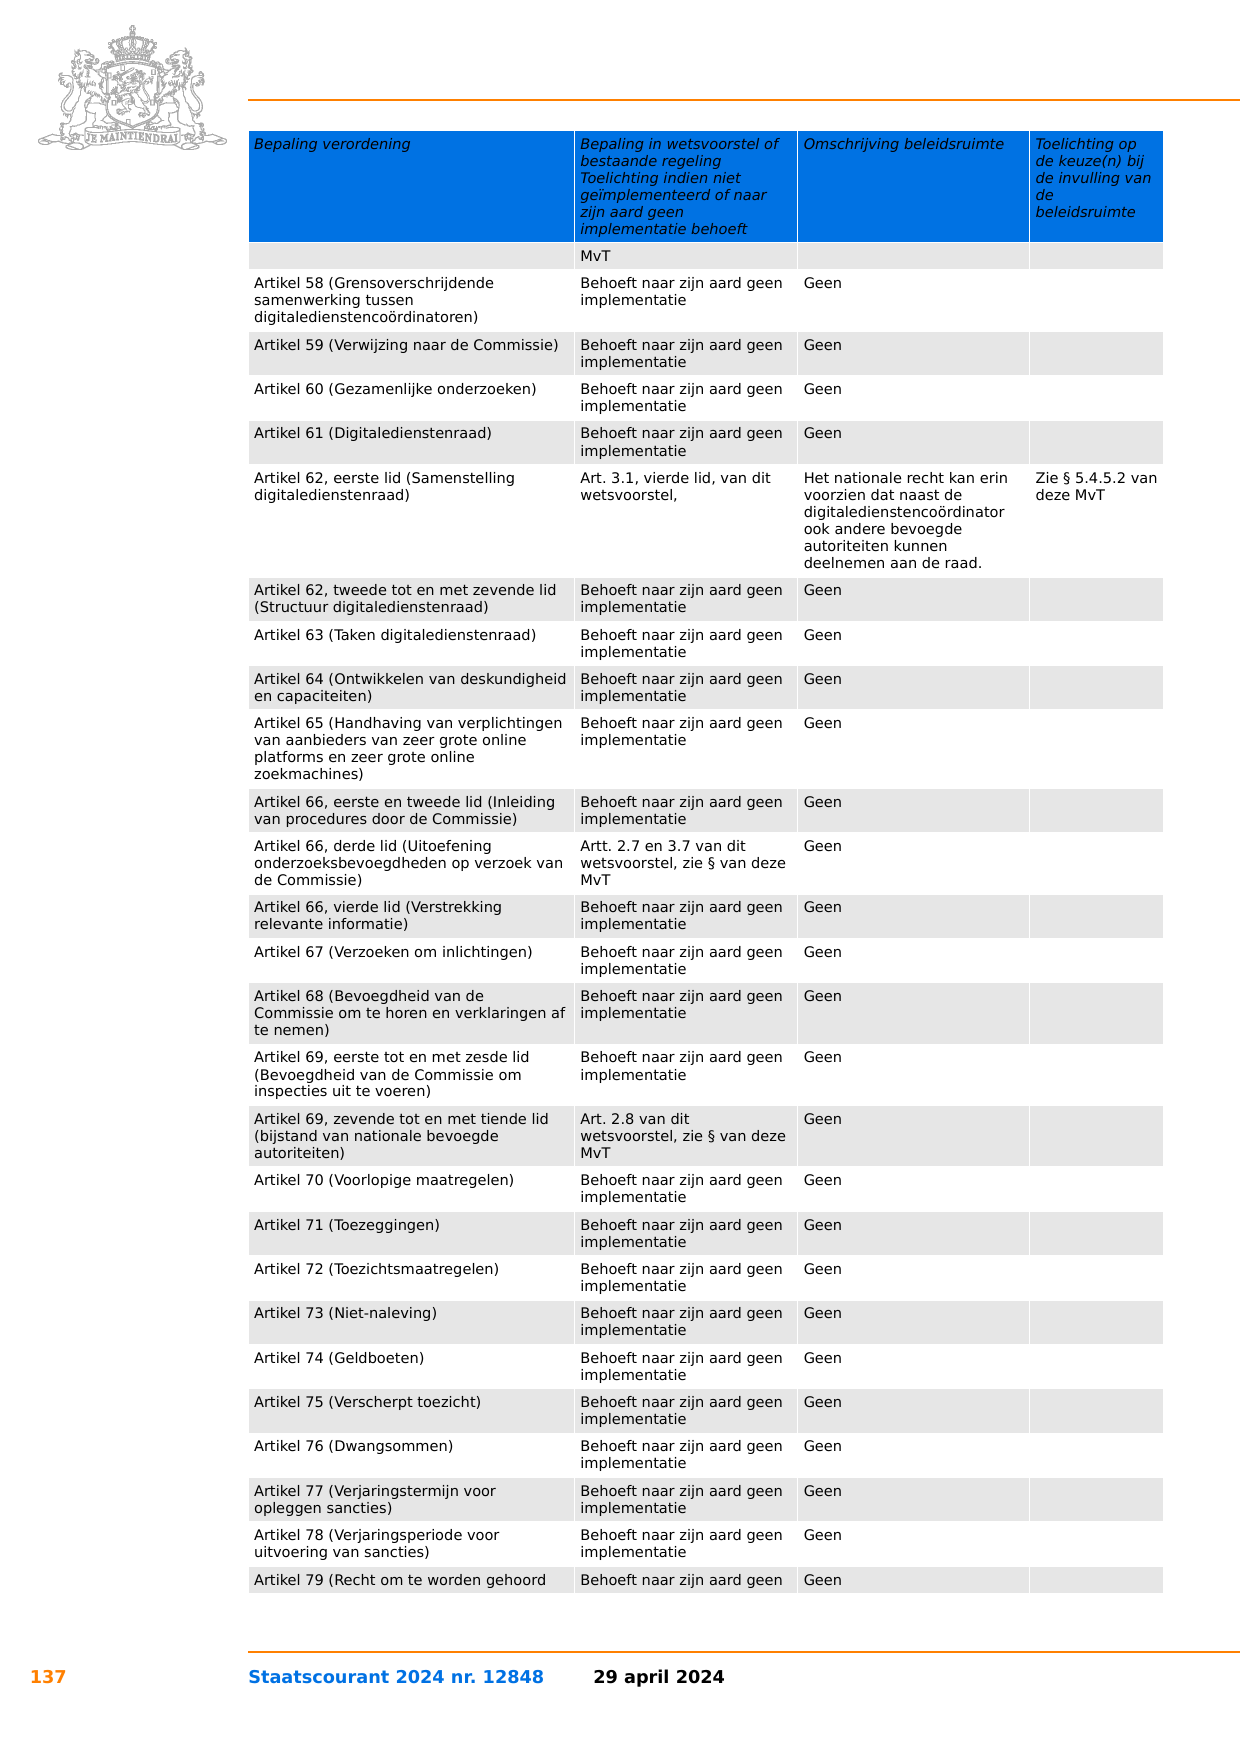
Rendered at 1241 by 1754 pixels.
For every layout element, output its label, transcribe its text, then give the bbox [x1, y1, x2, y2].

table_cell Art. 3.1, vierde lid, van dit wetsvoorstel, [575, 465, 797, 576]
table_cell Behoeft naar zijn aard geen implementatie [575, 1523, 797, 1566]
table_header Omschrijving beleidsruimte [798, 131, 1029, 242]
table_cell Geen [798, 622, 1029, 665]
table_header Bepaling in wetsvoorstel of bestaande regeling Toelichting indien niet geïmplementeerd of naar zijn aard geen implementatie behoeft [575, 131, 797, 242]
table_cell [1030, 1301, 1163, 1344]
table_header Toelichting op de keuze(n) bij de invulling van de beleidsruimte [1030, 131, 1163, 242]
table_cell [1030, 895, 1163, 938]
table_cell Artikel 59 (Verwijzing naar de Commissie) [249, 332, 574, 375]
table_cell Geen [798, 271, 1029, 331]
table_cell Geen [798, 578, 1029, 621]
table_cell [1030, 376, 1163, 420]
table_cell [1030, 983, 1163, 1044]
table_cell Geen [798, 895, 1029, 938]
table_cell [1030, 1256, 1163, 1299]
table_cell Geen [798, 1045, 1029, 1105]
table_cell [249, 243, 574, 269]
table_cell Geen [798, 1212, 1029, 1255]
table_cell Geen [798, 1434, 1029, 1477]
table_cell Artikel 66, derde lid (Uitoefening onderzoeksbevoegdheden op verzoek van de Commissie) [249, 833, 574, 893]
table_cell Artikel 73 (Niet-naleving) [249, 1301, 574, 1344]
table_cell Behoeft naar zijn aard geen implementatie [575, 789, 797, 832]
table_cell [1030, 421, 1163, 464]
table_cell Artikel 63 (Taken digitaledienstenraad) [249, 622, 574, 665]
table_cell Behoeft naar zijn aard geen implementatie [575, 376, 797, 420]
table_cell [1030, 1106, 1163, 1166]
table_cell Behoeft naar zijn aard geen implementatie [575, 895, 797, 938]
table_cell [1030, 332, 1163, 375]
table_cell Artikel 77 (Verjaringstermijn voor opleggen sancties) [249, 1478, 574, 1521]
table_cell Artikel 61 (Digitaledienstenraad) [249, 421, 574, 464]
table_cell Behoeft naar zijn aard geen implementatie [575, 711, 797, 788]
table_cell Artikel 69, zevende tot en met tiende lid (bijstand van nationale bevoegde autoriteiten) [249, 1106, 574, 1166]
table_cell [1030, 578, 1163, 621]
picture [38, 25, 227, 150]
table_cell Artikel 66, eerste en tweede lid (Inleiding van procedures door de Commissie) [249, 789, 574, 832]
table_cell Art. 2.8 van dit wetsvoorstel, zie § van deze MvT [575, 1106, 797, 1166]
table_cell [1030, 1389, 1163, 1433]
table_cell Artikel 74 (Geldboeten) [249, 1345, 574, 1388]
table_cell Artikel 65 (Handhaving van verplichtingen van aanbieders van zeer grote online platforms en zeer grote online zoekmachines) [249, 711, 574, 788]
table_cell [1030, 833, 1163, 893]
table_cell Geen [798, 983, 1029, 1044]
table_cell Geen [798, 421, 1029, 464]
table_cell [1030, 1212, 1163, 1255]
table_cell [1030, 1168, 1163, 1211]
table_cell [1030, 666, 1163, 709]
table_cell Behoeft naar zijn aard geen implementatie [575, 939, 797, 982]
table_cell Geen [798, 376, 1029, 420]
table_cell Behoeft naar zijn aard geen implementatie [575, 1345, 797, 1388]
table_cell Artikel 68 (Bevoegdheid van de Commissie om te horen en verklaringen af te nemen) [249, 983, 574, 1044]
table_cell Behoeft naar zijn aard geen implementatie [575, 1168, 797, 1211]
table_cell Behoeft naar zijn aard geen implementatie [575, 421, 797, 464]
table_cell Geen [798, 1256, 1029, 1299]
table_cell Artikel 71 (Toezeggingen) [249, 1212, 574, 1255]
table_cell Artt. 2.7 en 3.7 van dit wetsvoorstel, zie § van deze MvT [575, 833, 797, 893]
table_cell Behoeft naar zijn aard geen implementatie [575, 332, 797, 375]
table_cell Geen [798, 789, 1029, 832]
table_cell [1030, 243, 1163, 269]
table_cell Behoeft naar zijn aard geen implementatie [575, 1478, 797, 1521]
table_cell [1030, 1478, 1163, 1521]
table_cell Artikel 69, eerste tot en met zesde lid (Bevoegdheid van de Commissie om inspecties uit te voeren) [249, 1045, 574, 1105]
table_cell Het nationale recht kan erin voorzien dat naast de digitaledienstencoördinator ook andere bevoegde autoriteiten kunnen deelnemen aan de raad. [798, 465, 1029, 576]
table_cell Behoeft naar zijn aard geen implementatie [575, 578, 797, 621]
table_cell Artikel 70 (Voorlopige maatregelen) [249, 1168, 574, 1211]
table_cell Behoeft naar zijn aard geen implementatie [575, 622, 797, 665]
table_cell Artikel 72 (Toezichtsmaatregelen) [249, 1256, 574, 1299]
table_cell [1030, 622, 1163, 665]
table_cell Behoeft naar zijn aard geen implementatie [575, 1212, 797, 1255]
table_cell [1030, 789, 1163, 832]
table_cell Artikel 66, vierde lid (Verstrekking relevante informatie) [249, 895, 574, 938]
table_cell Behoeft naar zijn aard geen implementatie [575, 1301, 797, 1344]
table_cell Artikel 64 (Ontwikkelen van deskundigheid en capaciteiten) [249, 666, 574, 709]
table_cell Behoeft naar zijn aard geen implementatie [575, 1256, 797, 1299]
table_cell Artikel 60 (Gezamenlijke onderzoeken) [249, 376, 574, 420]
table_cell [1030, 711, 1163, 788]
table_header Bepaling verordening [249, 131, 574, 242]
table_cell [798, 243, 1029, 269]
table_cell Geen [798, 1523, 1029, 1566]
table_cell Artikel 62, eerste lid (Samenstelling digitaledienstenraad) [249, 465, 574, 576]
table_cell Geen [798, 666, 1029, 709]
table_cell Geen [798, 711, 1029, 788]
table_cell Geen [798, 833, 1029, 893]
table_cell Artikel 67 (Verzoeken om inlichtingen) [249, 939, 574, 982]
table_cell Artikel 76 (Dwangsommen) [249, 1434, 574, 1477]
table_cell Geen [798, 1301, 1029, 1344]
table_cell Behoeft naar zijn aard geen [575, 1567, 797, 1593]
table_cell Geen [798, 1106, 1029, 1166]
table_cell [1030, 1045, 1163, 1105]
table_cell Geen [798, 939, 1029, 982]
table_cell Behoeft naar zijn aard geen implementatie [575, 1389, 797, 1433]
table_cell MvT [575, 243, 797, 269]
table_cell Artikel 58 (Grensoverschrijdende samenwerking tussen digitaledienstencoördinatoren) [249, 271, 574, 331]
table_cell Artikel 75 (Verscherpt toezicht) [249, 1389, 574, 1433]
table_cell Artikel 78 (Verjaringsperiode voor uitvoering van sancties) [249, 1523, 574, 1566]
table_cell Behoeft naar zijn aard geen implementatie [575, 666, 797, 709]
table_cell Geen [798, 1389, 1029, 1433]
table_cell Geen [798, 1567, 1029, 1593]
table_cell Behoeft naar zijn aard geen implementatie [575, 1045, 797, 1105]
table_cell Geen [798, 1168, 1029, 1211]
table_cell [1030, 271, 1163, 331]
table_cell Behoeft naar zijn aard geen implementatie [575, 271, 797, 331]
table_cell Geen [798, 332, 1029, 375]
table_cell [1030, 1345, 1163, 1388]
table_cell Geen [798, 1478, 1029, 1521]
table_cell Behoeft naar zijn aard geen implementatie [575, 1434, 797, 1477]
table_cell Behoeft naar zijn aard geen implementatie [575, 983, 797, 1044]
table_cell Artikel 79 (Recht om te worden gehoord [249, 1567, 574, 1593]
table_cell [1030, 939, 1163, 982]
table_cell [1030, 1434, 1163, 1477]
table_cell Zie § 5.4.5.2 van deze MvT [1030, 465, 1163, 576]
table_cell Geen [798, 1345, 1029, 1388]
table_cell [1030, 1567, 1163, 1593]
table_cell Artikel 62, tweede tot en met zevende lid (Structuur digitaledienstenraad) [249, 578, 574, 621]
table_cell [1030, 1523, 1163, 1566]
